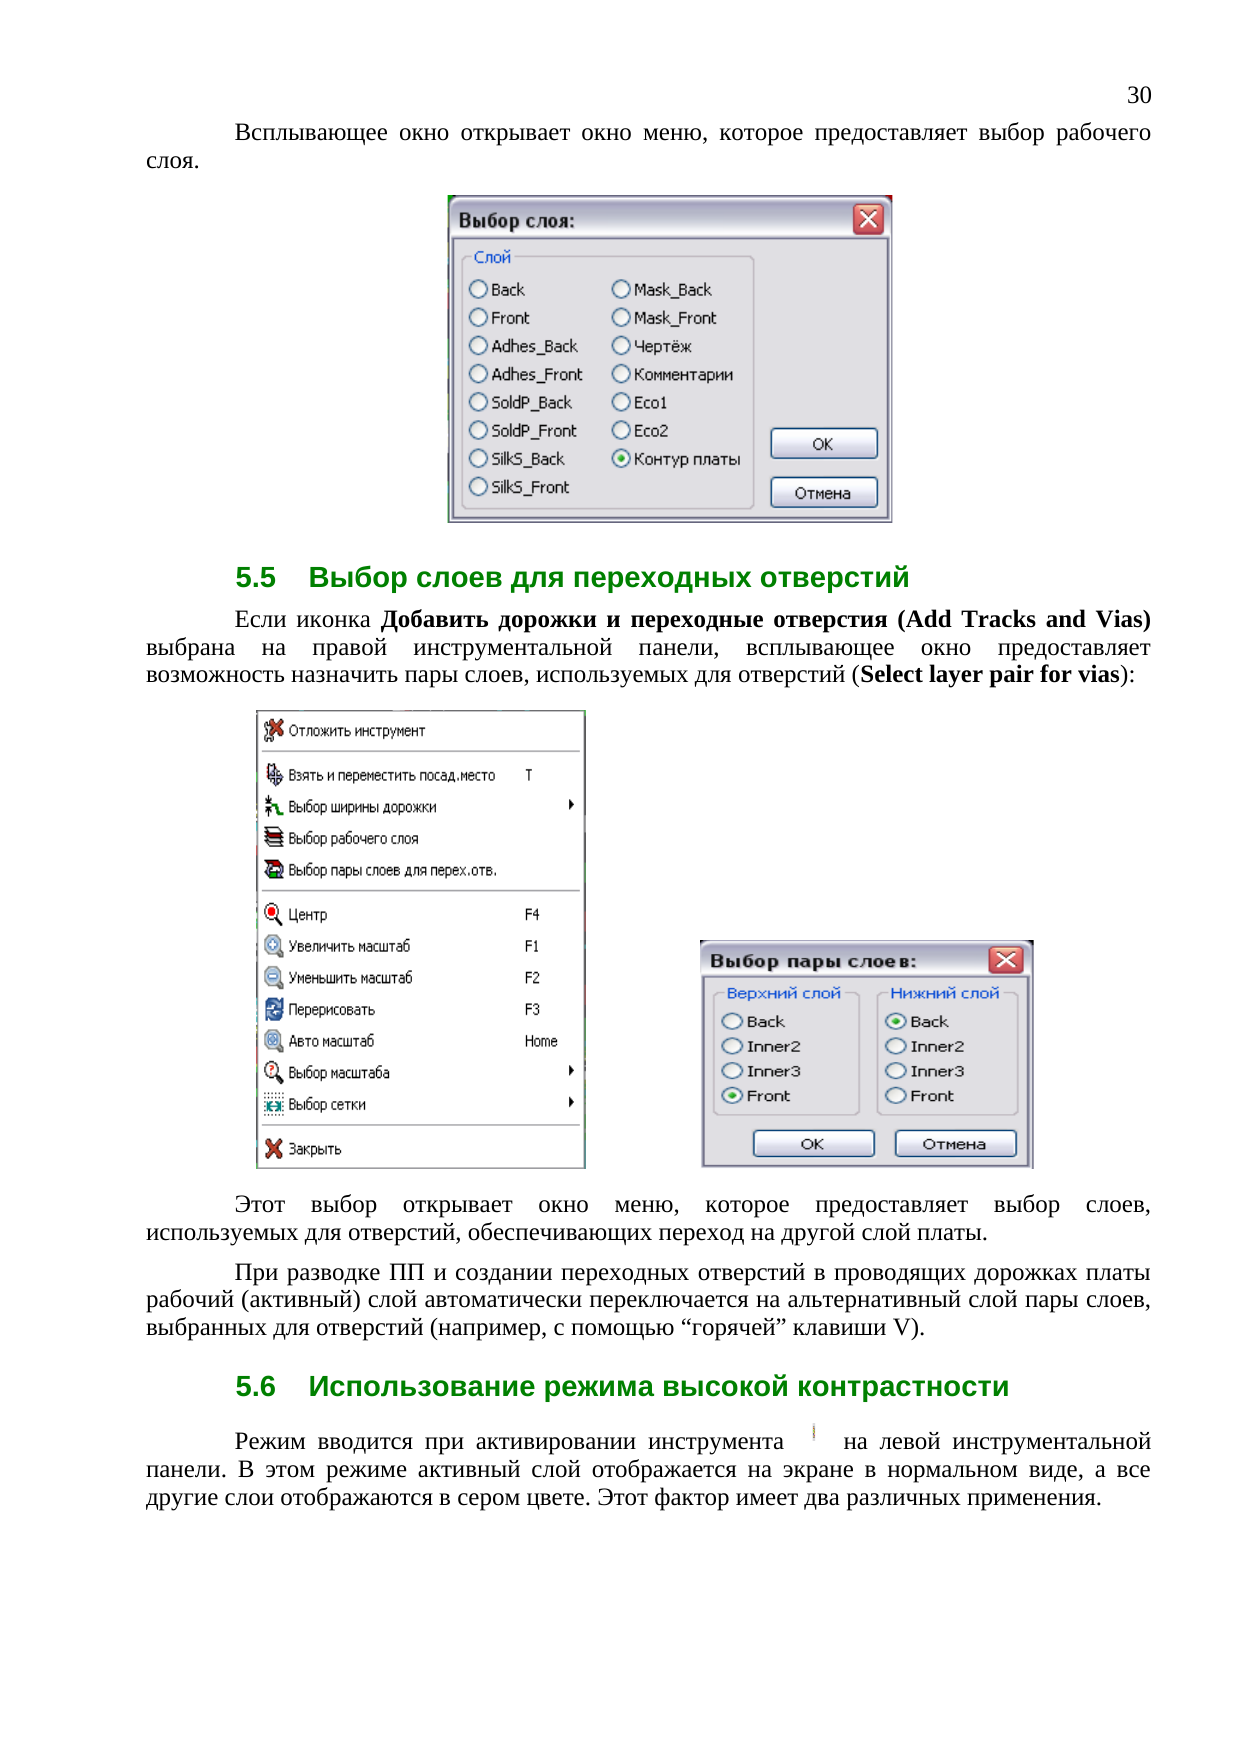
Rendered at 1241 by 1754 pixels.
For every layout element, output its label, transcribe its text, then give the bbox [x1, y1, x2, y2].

text Если иконка Добавить дорожки и переходные отверстия (Add Tracks and Vias) выбрана на правой инструментальной панели, всплывающее окно предоставляет возможность назначить пары слоев, используемых для отверстий (Select layer pair for vias): [146, 605, 1152, 688]
picture [812, 1423, 816, 1441]
picture [447, 195, 893, 523]
text При разводке ПП и создании переходных отверстий в проводящих дорожках платы рабочий (активный) слой автоматически переключается на альтернативный слой пары слоев, выбранных для отверстий (например, с помощью “горячей” клавиши V). [146, 1258, 1152, 1341]
text Этот выбор открывает окно меню, которое предоставляет выбор слоев, используемых для отверстий, обеспечивающих переход на другой слой платы. [146, 1190, 1152, 1245]
picture [256, 710, 586, 1169]
text Режим вводится при активировании инструмента на левой инструментальной панели. В этом режиме активный слой отображается на экране в нормальном виде, а все другие слои отображаются в сером цвете. Этот фактор имеет два различных применения. [146, 1415, 1152, 1510]
picture [700, 940, 1034, 1169]
subtitle Выбор слоев для переходных отверстий [146, 561, 1152, 593]
subtitle Использование режима высокой контрастности [146, 1370, 1152, 1403]
text Всплывающее окно открывает окно меню, которое предоставляет выбор рабочего слоя. [146, 118, 1152, 173]
